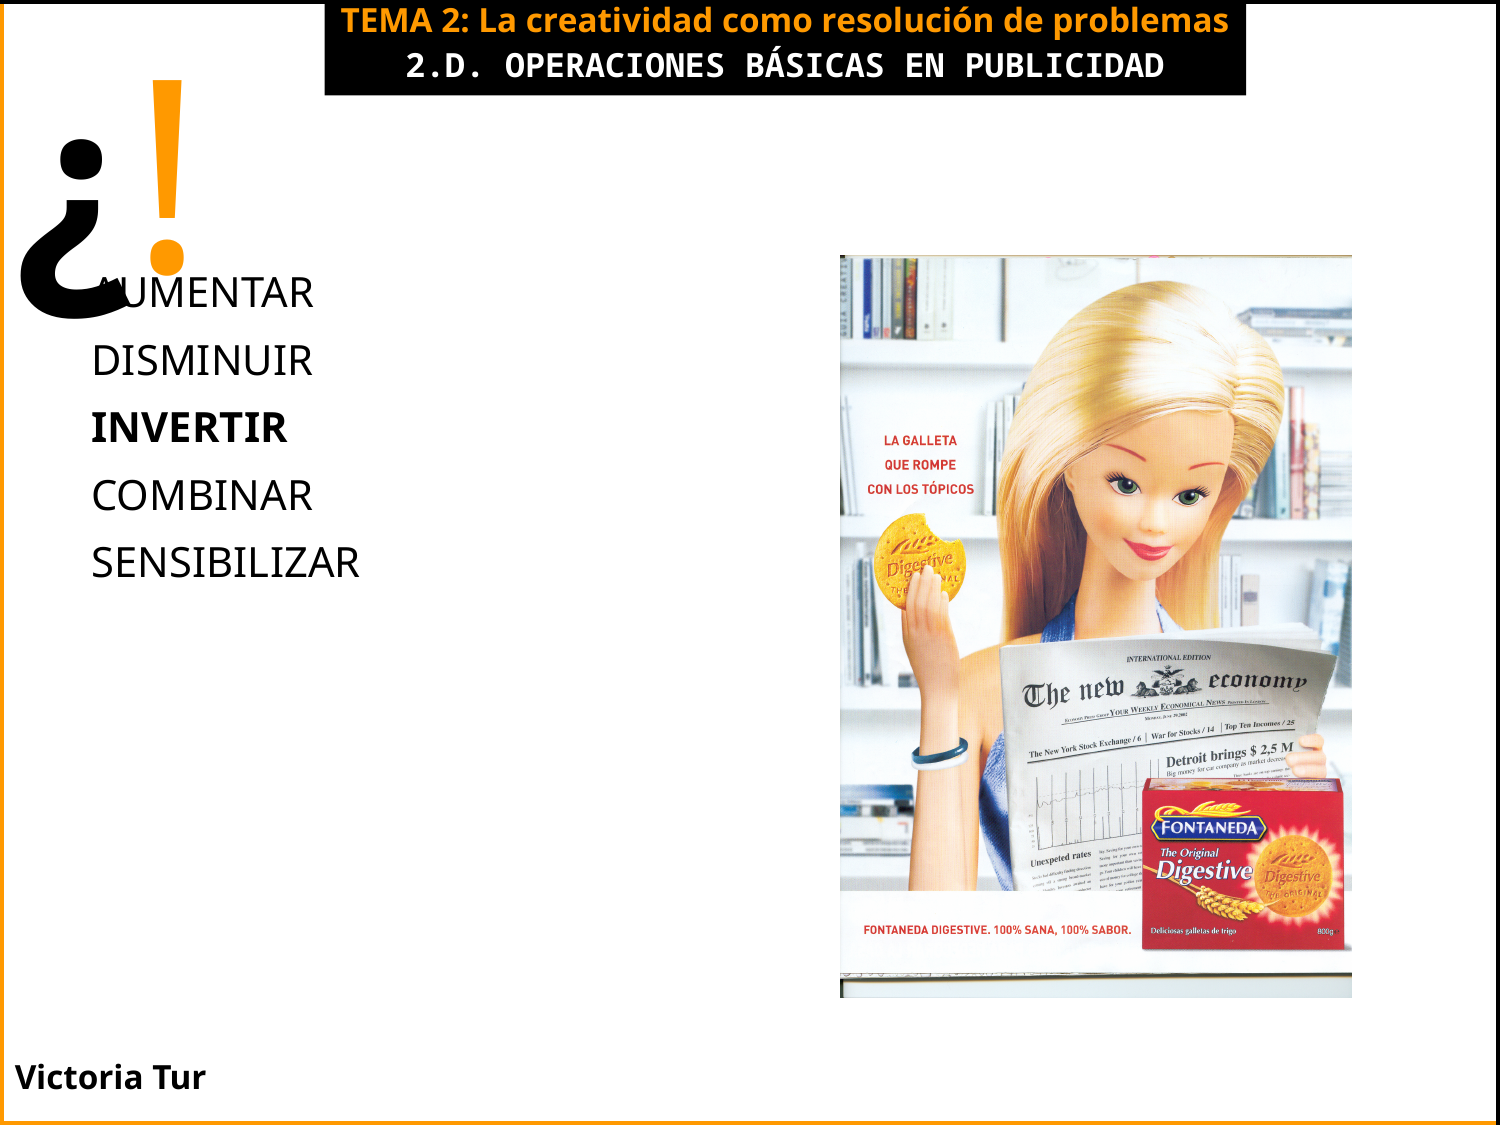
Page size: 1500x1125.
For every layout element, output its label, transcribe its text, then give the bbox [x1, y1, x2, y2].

picture [840, 255, 1352, 998]
list AUMENTAR DISMINUIR INVERTIR COMBINAR SENSIBILIZAR [76, 255, 739, 998]
